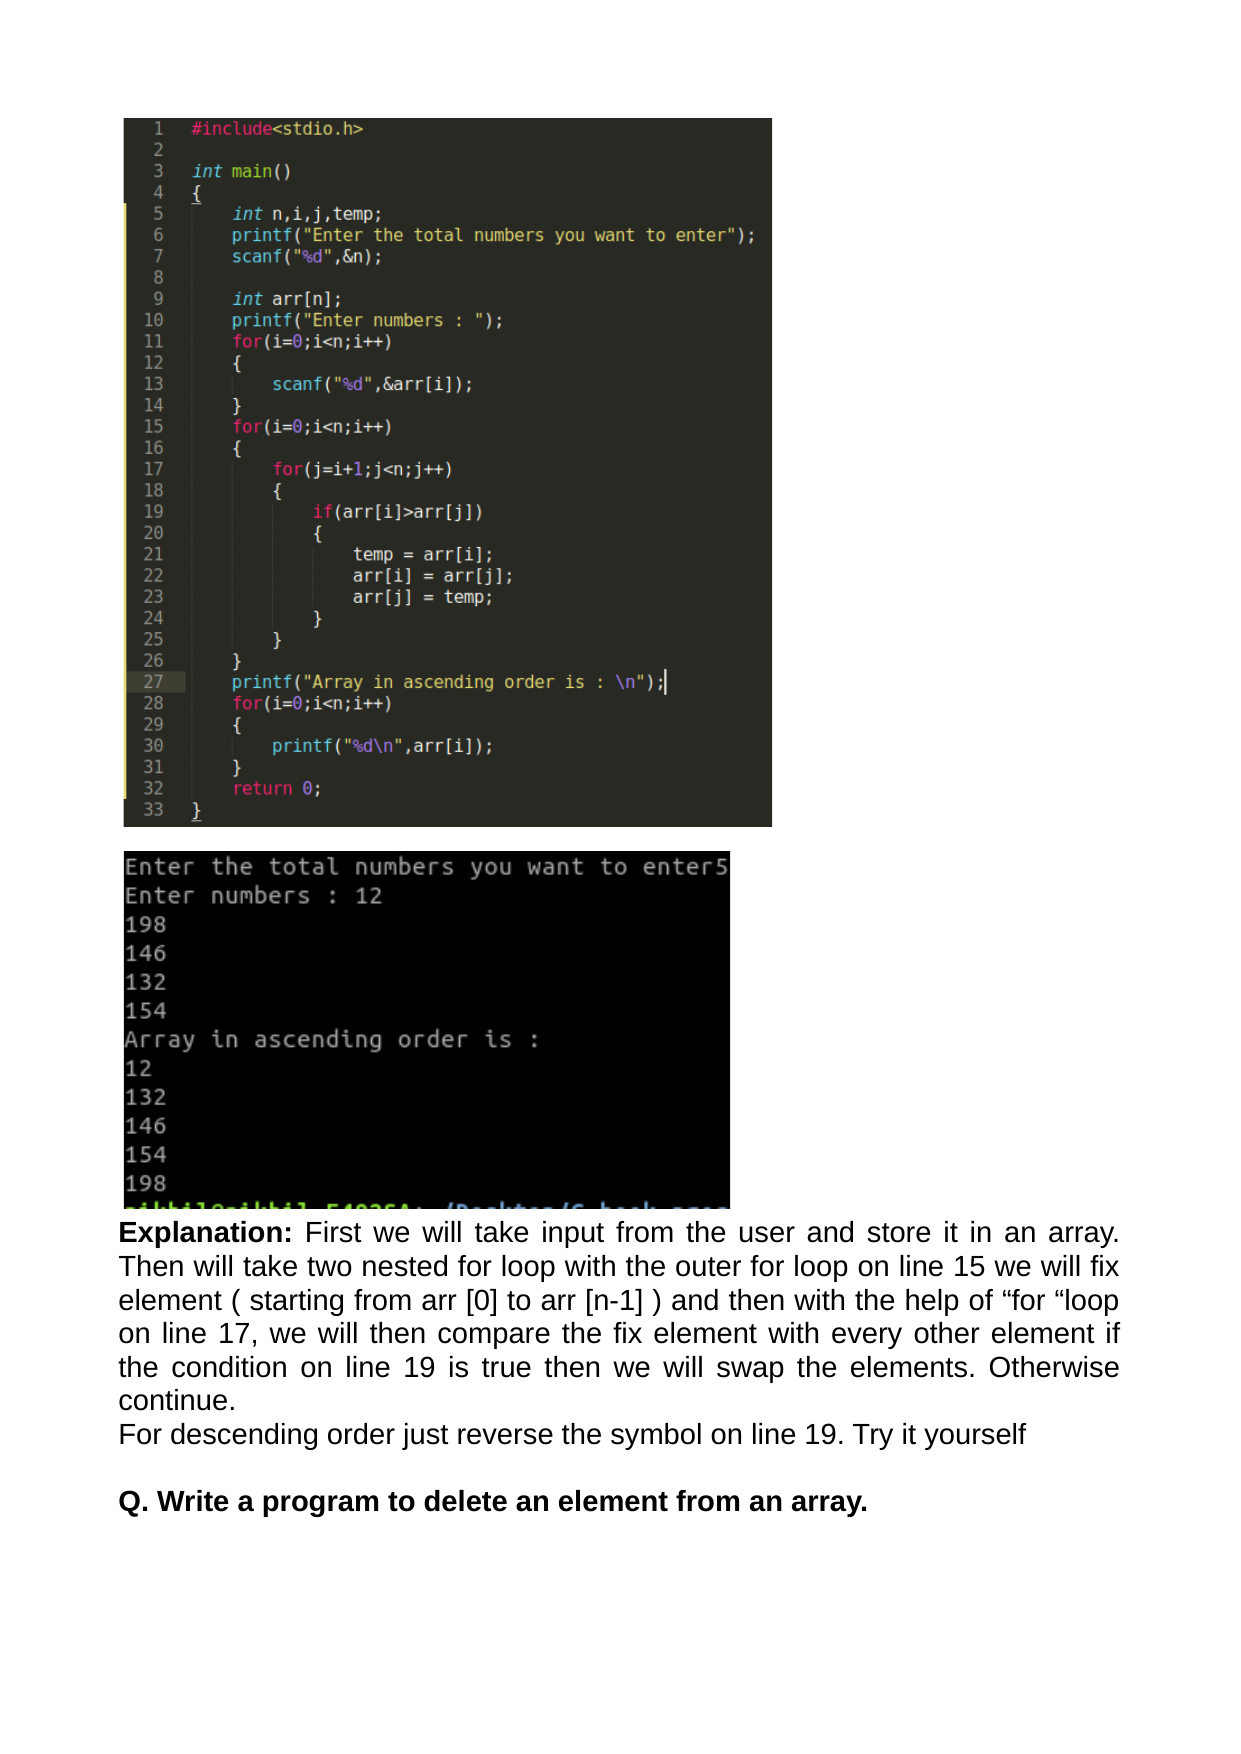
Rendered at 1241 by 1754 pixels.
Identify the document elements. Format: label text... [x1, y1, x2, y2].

text Q. Write a program to delete an element from an array. [118, 1484, 1122, 1517]
text Explanation: First we will take input from the user and store it in an array. Then will take two nested for loop with the outer for loop on line 15 we will fix element ( starting from arr [0] to arr [n-1] ) and then with the help of “for “loop on line 17, we will then compare the fix element with every other element if the condition on line 19 is true then we will swap the elements. Otherwise continue. [118, 1215, 1122, 1417]
text For descending order just reverse the symbol on line 19. Try it yourself [118, 1417, 1122, 1450]
